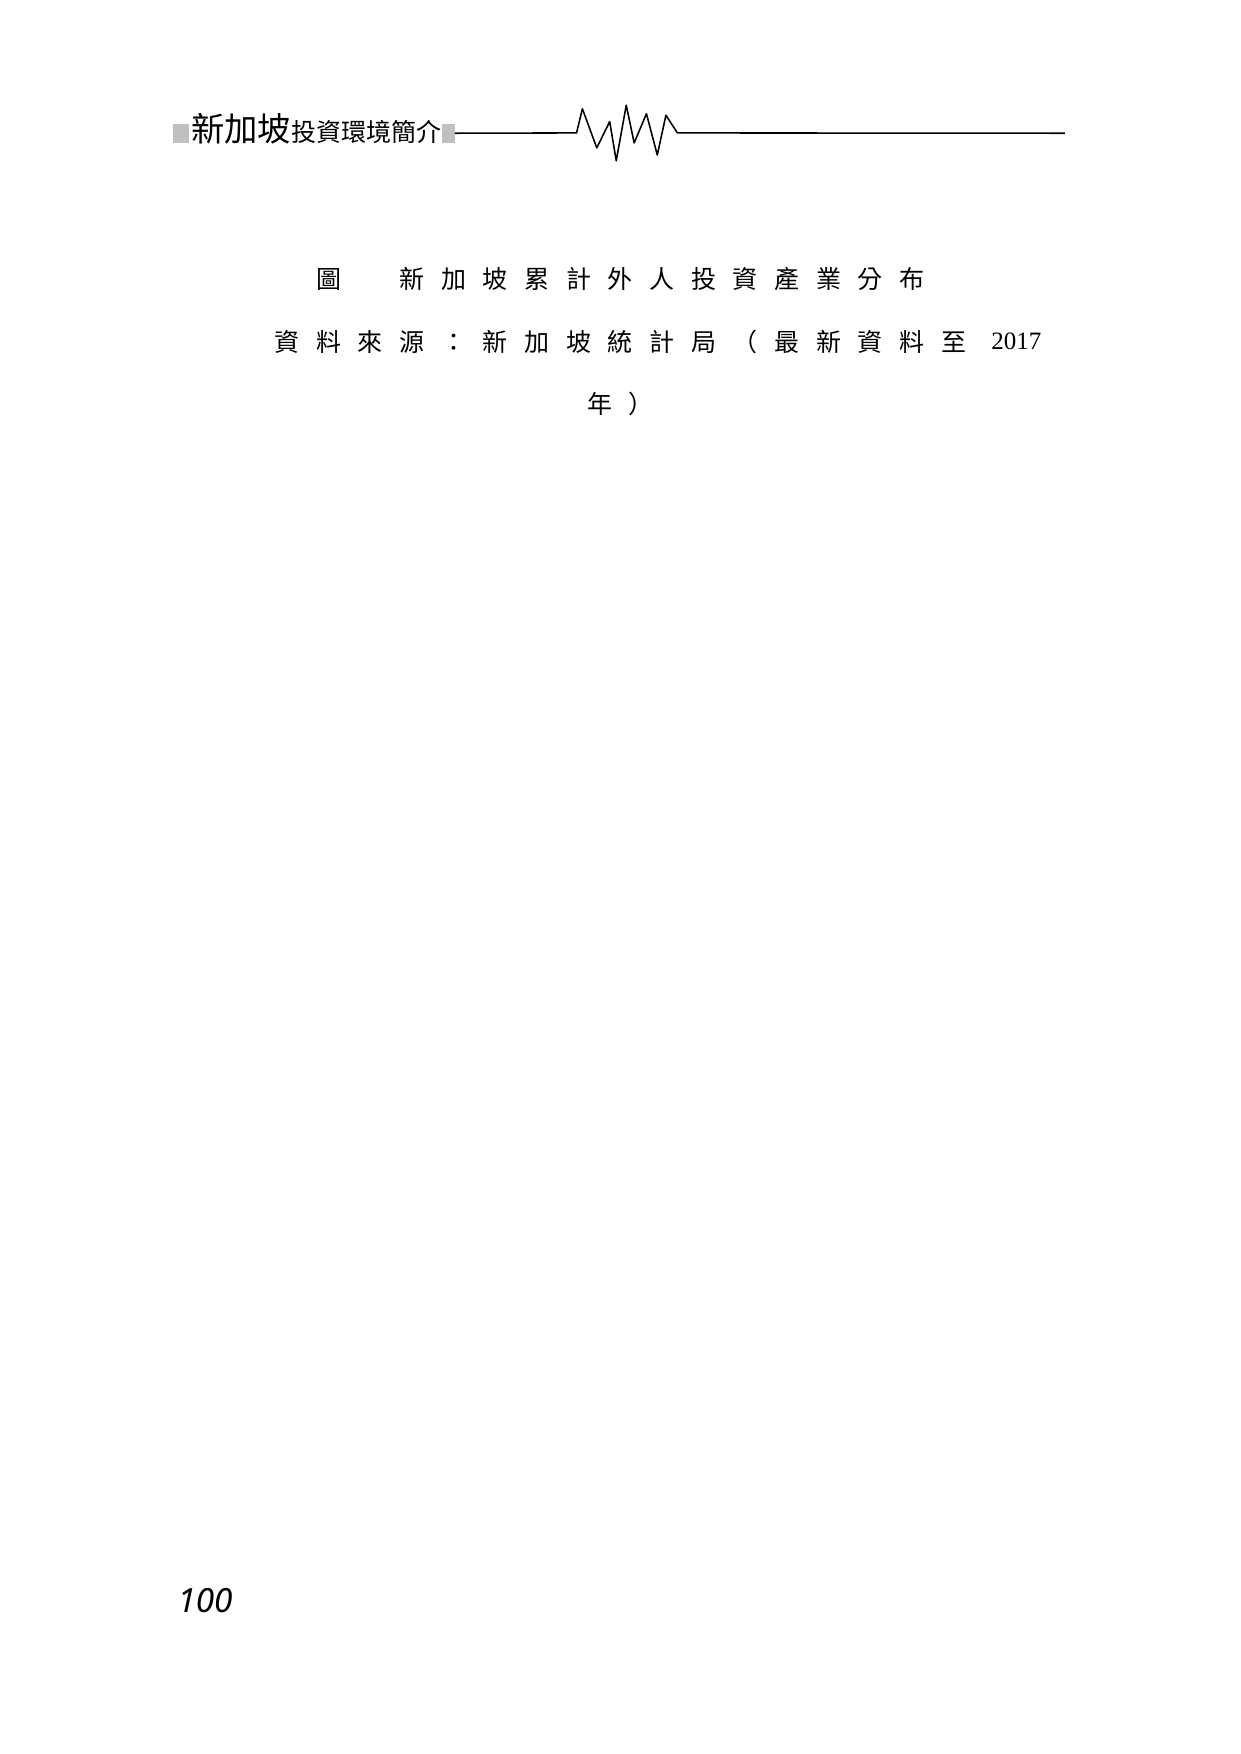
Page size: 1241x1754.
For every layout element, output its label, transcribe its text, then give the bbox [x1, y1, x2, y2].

text 圖 新加坡累計外人投資產業分布 [183, 236, 1058, 299]
text 資料來源：新加坡統計局（最新資料至2017年） [183, 299, 1058, 424]
